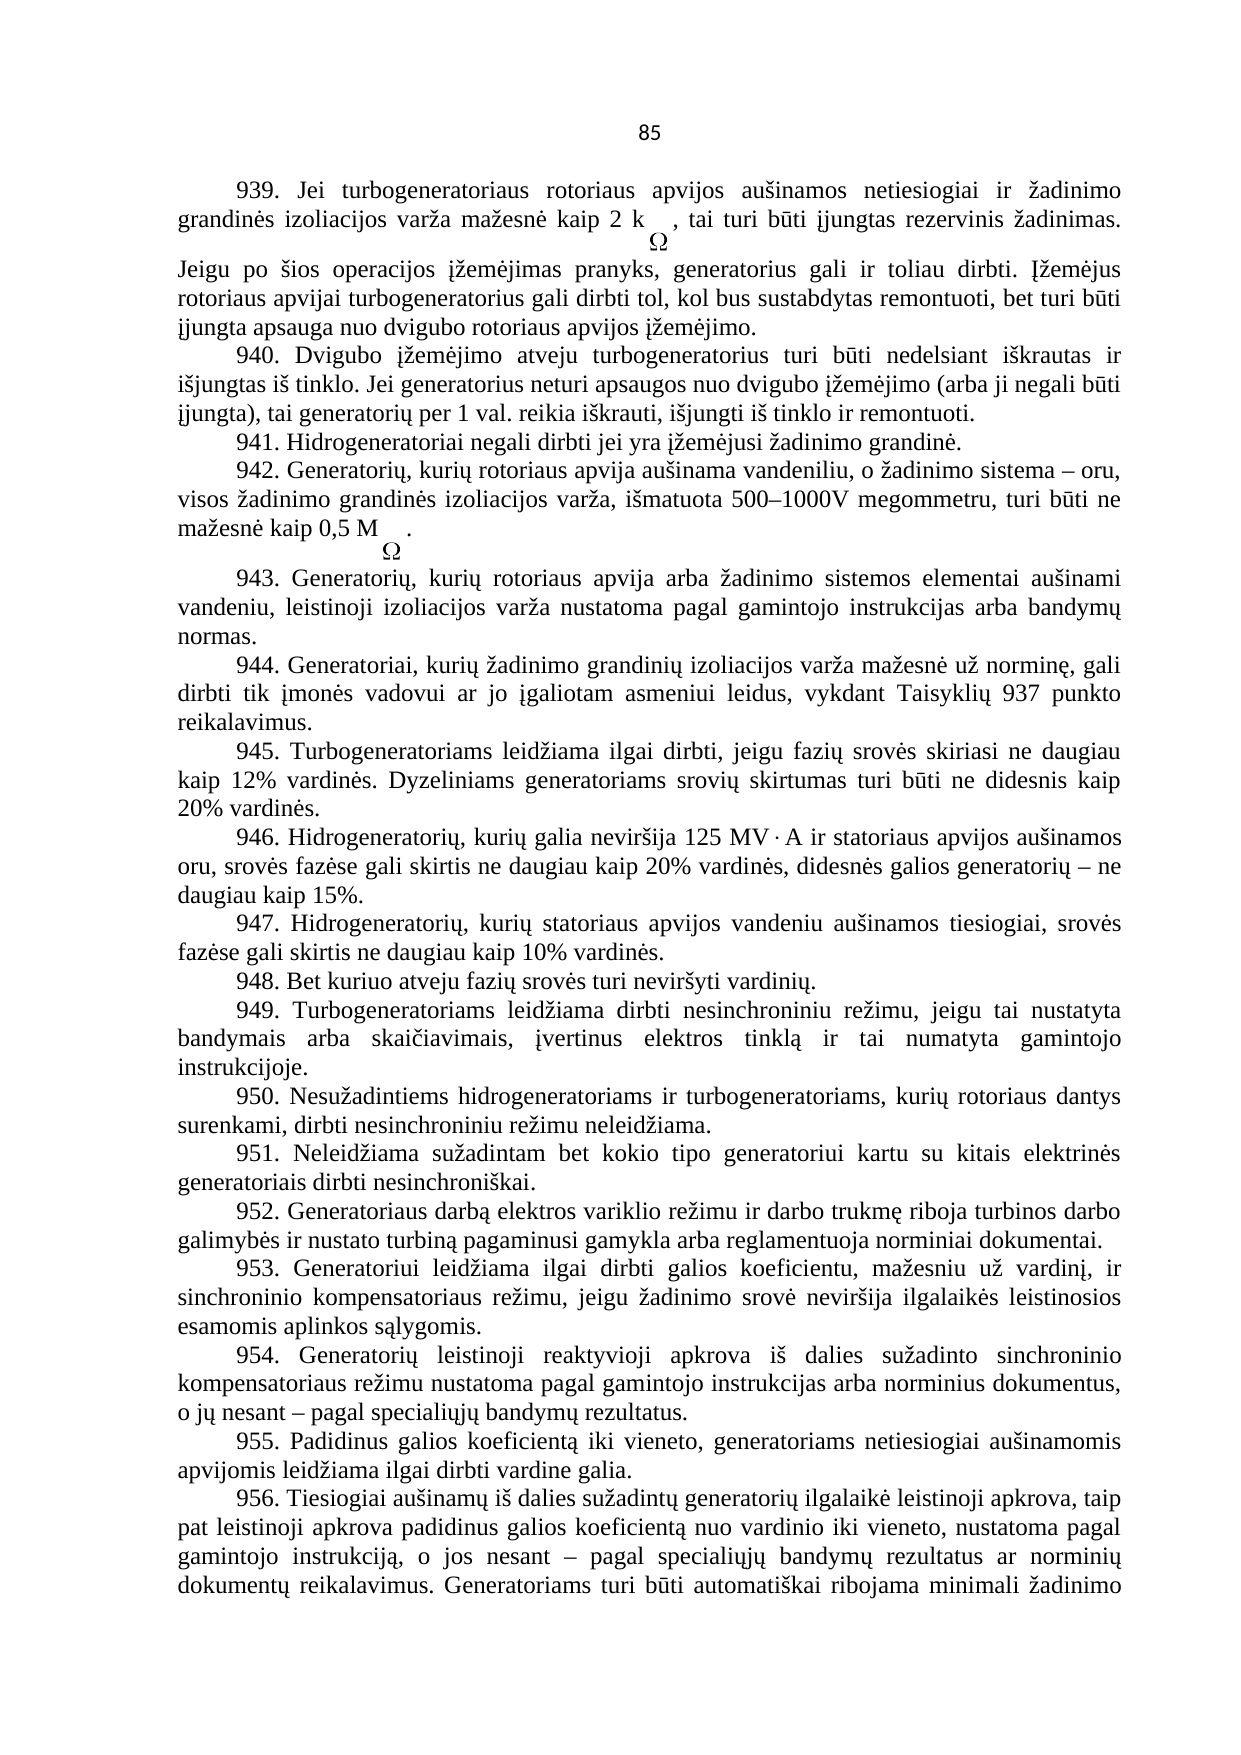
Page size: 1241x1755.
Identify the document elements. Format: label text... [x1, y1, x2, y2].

text 944. Generatoriai, kurių žadinimo grandinių izoliacijos varža mažesnė už norminę, gali dirbti tik įmonės vadovui ar jo įgaliotam asmeniui leidus, vykdant Taisyklių 937 punkto reikalavimus. [177, 650, 1122, 736]
text 949. Turbogeneratoriams leidžiama dirbti nesinchroniniu režimu, jeigu tai nustatyta bandymais arba skaičiavimais, įvertinus elektros tinklą ir tai numatyta gamintojo instrukcijoje. [177, 995, 1122, 1081]
text 948. Bet kuriuo atveju fazių srovės turi neviršyti vardinių. [177, 966, 1122, 995]
text 941. Hidrogeneratoriai negali dirbti jei yra įžemėjusi žadinimo grandinė. [177, 427, 1122, 455]
text 939. Jei turbogeneratoriaus rotoriaus apvijos aušinamos netiesiogiai ir žadinimo grandinės izoliacijos varža mažesnė kaip 2 kOMEGA, tai turi būti įjungtas rezervinis žadinimas. Jeigu po šios operacijos įžemėjimas pranyks, generatorius gali ir toliau dirbti. Įžemėjus rotoriaus apvijai turbogeneratorius gali dirbti tol, kol bus sustabdytas remontuoti, bet turi būti įjungta apsauga nuo dvigubo rotoriaus apvijos įžemėjimo. [177, 175, 1122, 340]
text 940. Dvigubo įžemėjimo atveju turbogeneratorius turi būti nedelsiant iškrautas ir išjungtas iš tinklo. Jei generatorius neturi apsaugos nuo dvigubo įžemėjimo (arba ji negali būti įjungta), tai generatorių per 1 val. reikia iškrauti, išjungti iš tinklo ir remontuoti. [177, 340, 1122, 427]
text 953. Generatoriui leidžiama ilgai dirbti galios koeficientu, mažesniu už vardinį, ir sinchroninio kompensatoriaus režimu, jeigu žadinimo srovė neviršija ilgalaikės leistinosios esamomis aplinkos sąlygomis. [177, 1253, 1122, 1340]
text 942. Generatorių, kurių rotoriaus apvija aušinama vandeniliu, o žadinimo sistema – oru, visos žadinimo grandinės izoliacijos varža, išmatuota 500–1000V megommetru, turi būti ne mažesnė kaip 0,5 MOMEGA. [177, 455, 1122, 563]
text 956. Tiesiogiai aušinamų iš dalies sužadintų generatorių ilgalaikė leistinoji apkrova, taip pat leistinoji apkrova padidinus galios koeficientą nuo vardinio iki vieneto, nustatoma pagal gamintojo instrukciją, o jos nesant – pagal specialiųjų bandymų rezultatus ar norminių dokumentų reikalavimus. Generatoriams turi būti automatiškai ribojama minimali žadinimo [177, 1483, 1122, 1598]
text 946. Hidrogeneratorių, kurių galia neviršija 125 MVA ir statoriaus apvijos aušinamos oru, srovės fazėse gali skirtis ne daugiau kaip 20% vardinės, didesnės galios generatorių – ne daugiau kaip 15%. [177, 822, 1122, 908]
text 943. Generatorių, kurių rotoriaus apvija arba žadinimo sistemos elementai aušinami vandeniu, leistinoji izoliacijos varža nustatoma pagal gamintojo instrukcijas arba bandymų normas. [177, 563, 1122, 650]
text 945. Turbogeneratoriams leidžiama ilgai dirbti, jeigu fazių srovės skiriasi ne daugiau kaip 12% vardinės. Dyzeliniams generatoriams srovių skirtumas turi būti ne didesnis kaip 20% vardinės. [177, 736, 1122, 822]
text 951. Neleidžiama sužadintam bet kokio tipo generatoriui kartu su kitais elektrinės generatoriais dirbti nesinchroniškai. [177, 1138, 1122, 1196]
text 947. Hidrogeneratorių, kurių statoriaus apvijos vandeniu aušinamos tiesiogiai, srovės fazėse gali skirtis ne daugiau kaip 10% vardinės. [177, 908, 1122, 966]
text 950. Nesužadintiems hidrogeneratoriams ir turbogeneratoriams, kurių rotoriaus dantys surenkami, dirbti nesinchroniniu režimu neleidžiama. [177, 1081, 1122, 1138]
text 955. Padidinus galios koeficientą iki vieneto, generatoriams netiesiogiai aušinamomis apvijomis leidžiama ilgai dirbti vardine galia. [177, 1426, 1122, 1483]
text 952. Generatoriaus darbą elektros variklio režimu ir darbo trukmę riboja turbinos darbo galimybės ir nustato turbiną pagaminusi gamykla arba reglamentuoja norminiai dokumentai. [177, 1196, 1122, 1253]
text 954. Generatorių leistinoji reaktyvioji apkrova iš dalies sužadinto sinchroninio kompensatoriaus režimu nustatoma pagal gamintojo instrukcijas arba norminius dokumentus, o jų nesant – pagal specialiųjų bandymų rezultatus. [177, 1340, 1122, 1426]
